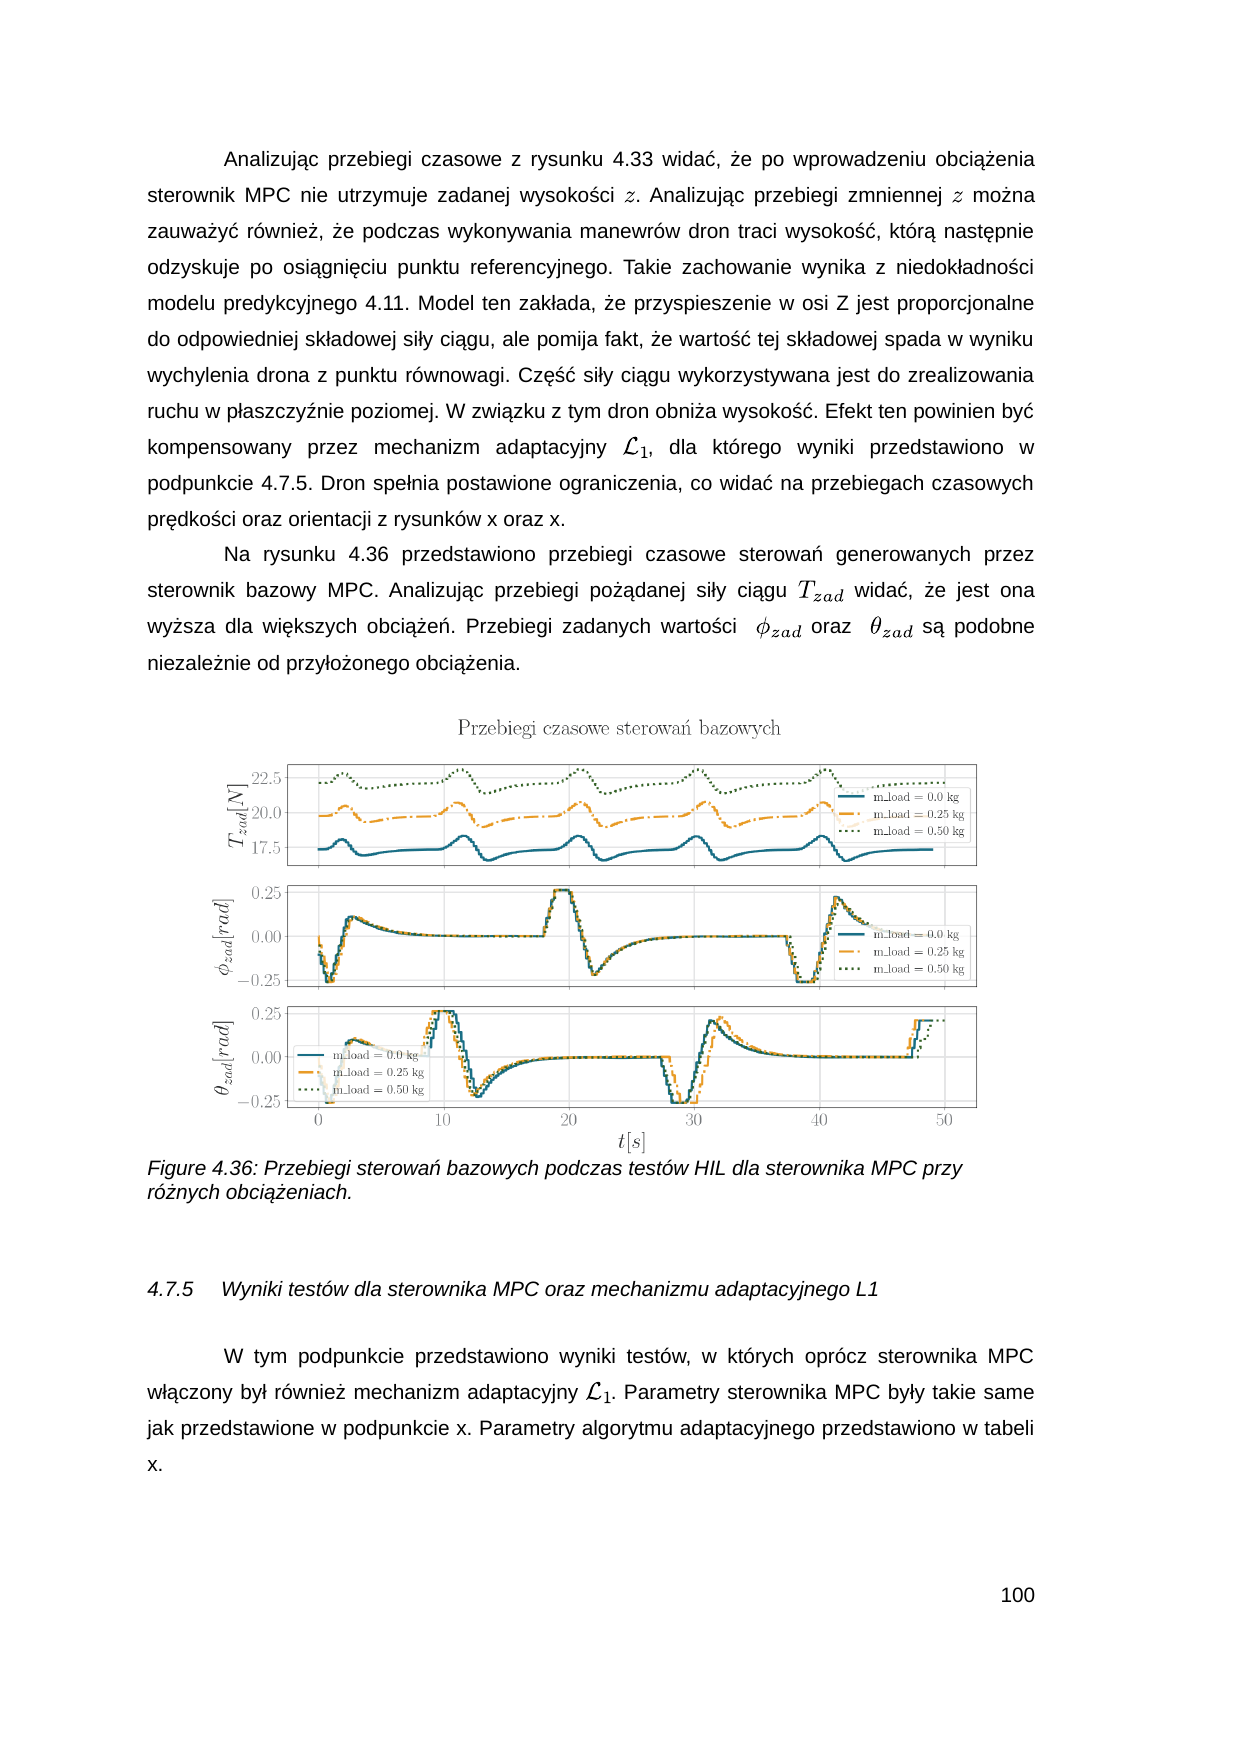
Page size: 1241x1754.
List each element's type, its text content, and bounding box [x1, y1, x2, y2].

picture [176, 711, 1065, 1156]
text Figure 4.36: Przebiegi sterowań bazowych podczas testów HIL dla sterownika MPC przy różnych obciążeniach. [147, 699, 1035, 1203]
text Analizując przebiegi czasowe z rysunku 4.33 widać, że po wprowadzeniu obciążenia sterownik MPC nie utrzymuje zadanej wysokości . Analizując przebiegi zmniennej można zauważyć również, że podczas wykonywania manewrów dron traci wysokość, którą następnie odzyskuje po osiągnięciu punktu referencyjnego. Takie zachowanie wynika z niedokładności modelu predykcyjnego 4.11. Model ten zakłada, że przyspieszenie w osi Z jest proporcjonalne do odpowiedniej składowej siły ciągu, ale pomija fakt, że wartość tej składowej spada w wyniku wychylenia drona z punktu równowagi. Część siły ciągu wykorzystywana jest do zrealizowania ruchu w płaszczyźnie poziomej. W związku z tym dron obniża wysokość. Efekt ten powinien być kompensowany przez mechanizm adaptacyjny , dla którego wyniki przedstawiono w podpunkcie 4.7.5. Dron spełnia postawione ograniczenia, co widać na przebiegach czasowych prędkości oraz orientacji z rysunków x oraz x. [147, 147, 1035, 530]
text Na rysunku 4.36 przedstawiono przebiegi czasowe sterowań generowanych przez sterownik bazowy MPC. Analizując przebiegi pożądanej siły ciągu widać, że jest ona wyższa dla większych obciążeń. Przebiegi zadanych wartości oraz są podobne niezależnie od przyłożonego obciążenia. [147, 542, 1035, 675]
subtitle Wyniki testów dla sterownika MPC oraz mechanizmu adaptacyjnego L1 [147, 1276, 1035, 1300]
text W tym podpunkcie przedstawiono wyniki testów, w których oprócz sterownika MPC włączony był również mechanizm adaptacyjny . Parametry sterownika MPC były takie same jak przedstawione w podpunkcie x. Parametry algorytmu adaptacyjnego przedstawiono w tabeli x. [147, 1344, 1035, 1475]
